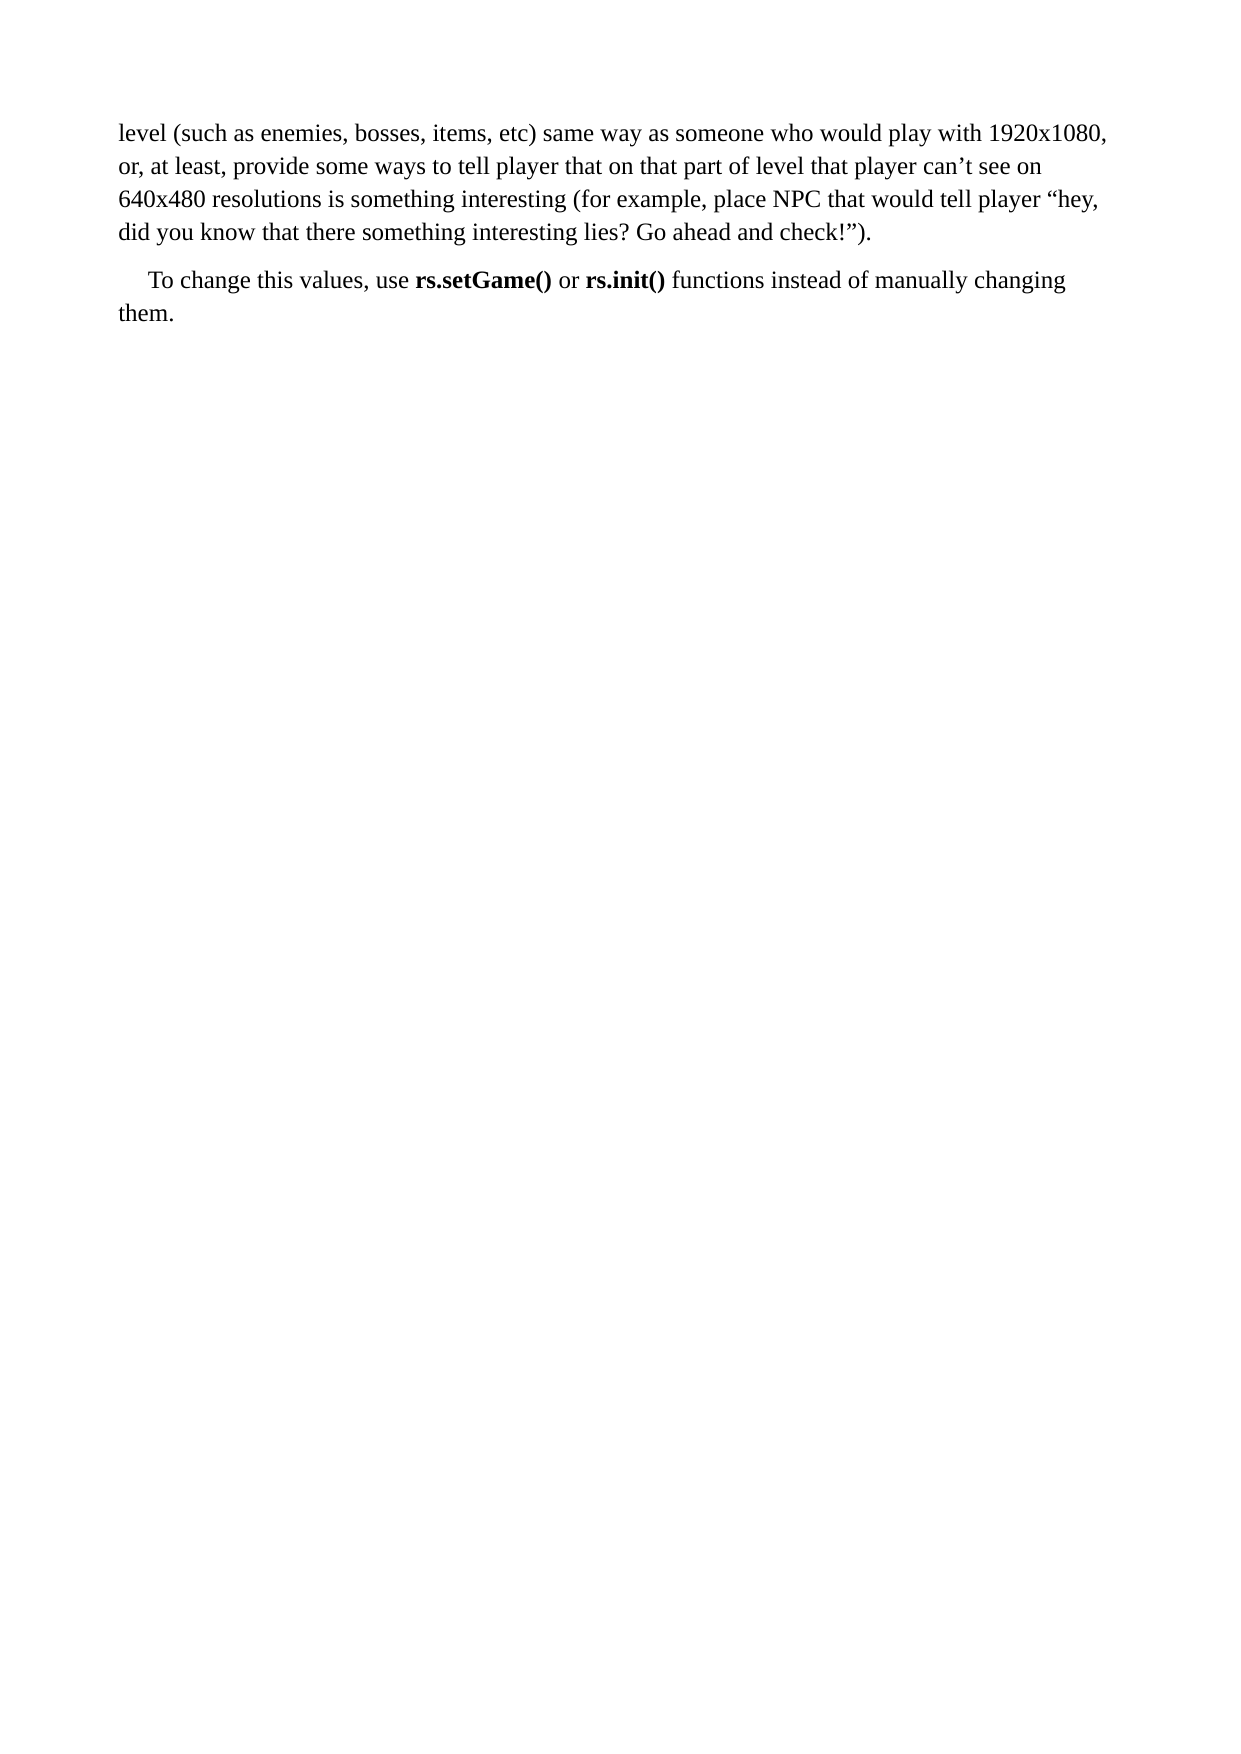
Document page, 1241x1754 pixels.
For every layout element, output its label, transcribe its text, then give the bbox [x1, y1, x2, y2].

text To change this values, use rs.setGame() or rs.init() functions instead of manually changing them. [118, 265, 1122, 327]
text level (such as enemies, bosses, items, etc) same way as someone who would play with 1920x1080, or, at least, provide some ways to tell player that on that part of level that player can’t see on 640x480 resolutions is something interesting (for example, place NPC that would tell player “hey, did you know that there something interesting lies? Go ahead and check!”). [118, 118, 1122, 246]
